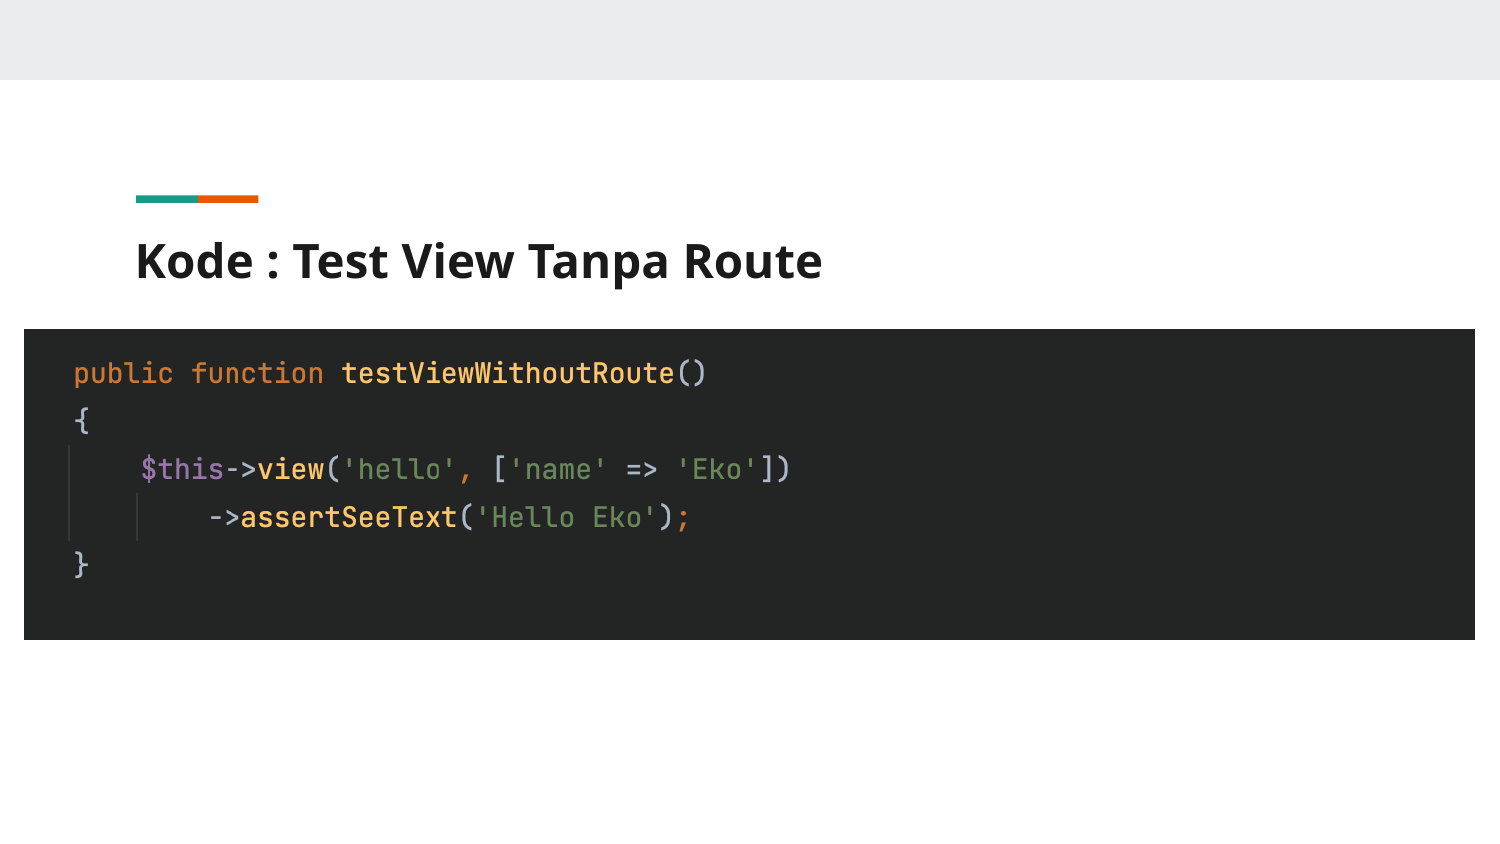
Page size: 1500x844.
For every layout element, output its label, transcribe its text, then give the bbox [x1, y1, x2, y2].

picture [24, 329, 1475, 640]
title Kode : Test View Tanpa Route [119, 216, 1381, 305]
